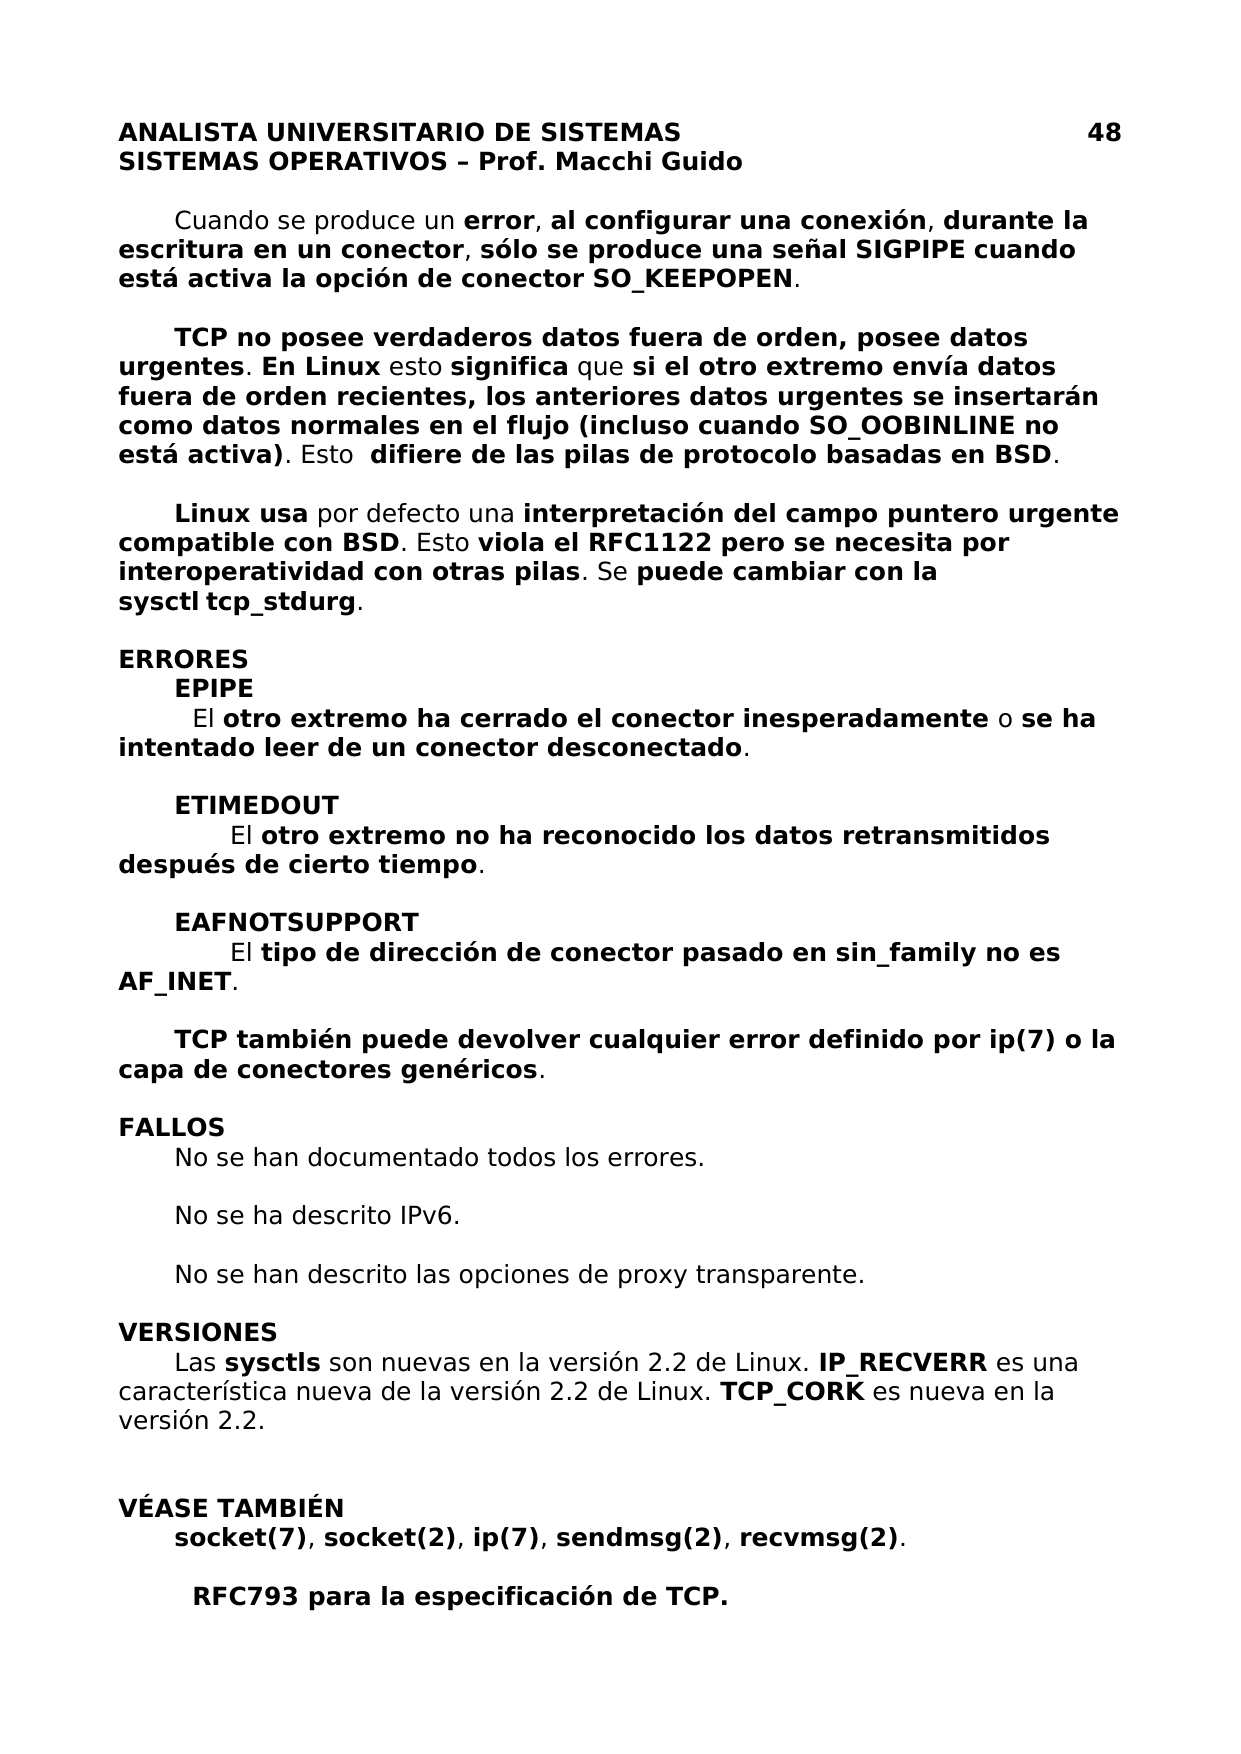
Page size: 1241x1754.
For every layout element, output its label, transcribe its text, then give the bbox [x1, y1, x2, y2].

text Linux usa por defecto una interpretación del campo puntero urgente compatible con BSD. Esto viola el RFC1122 pero se necesita por interoperatividad con otras pilas. Se puede cambiar con la [118, 499, 1122, 587]
text RFC793 para la especificación de TCP. [118, 1582, 1122, 1611]
text TCP no posee verdaderos datos fuera de orden, posee datos urgentes. En Linux esto significa que si el otro extremo envía datos fuera de orden recientes, los anteriores datos urgentes se insertarán como datos normales en el flujo (incluso cuando SO_OOBINLINE no está activa). Esto difiere de las pilas de protocolo basadas en BSD. [118, 323, 1122, 469]
text ETIMEDOUT [118, 792, 1122, 821]
text FALLOS [118, 1113, 1122, 1143]
text VERSIONES [118, 1318, 1122, 1348]
text No se han documentado todos los errores. [118, 1143, 1122, 1172]
text EPIPE [118, 674, 1122, 704]
text ERRORES [118, 645, 1122, 674]
text El otro extremo ha cerrado el conector inesperadamente o se ha intentado leer de un conector desconectado. [118, 704, 1122, 762]
text El otro extremo no ha reconocido los datos retransmitidos después de cierto tiempo. [118, 821, 1122, 879]
text No se ha descrito IPv6. [118, 1201, 1122, 1231]
text El tipo de dirección de conector pasado en sin_family no es AF_INET. [118, 938, 1122, 996]
text No se han descrito las opciones de proxy transparente. [118, 1260, 1122, 1289]
text VÉASE TAMBIÉN [118, 1494, 1122, 1523]
text socket(7), socket(2), ip(7), sendmsg(2), recvmsg(2). [118, 1523, 1122, 1553]
text TCP también puede devolver cualquier error definido por ip(7) o la capa de conectores genéricos. [118, 1026, 1122, 1084]
text Cuando se produce un error, al configurar una conexión, durante la escritura en un conector, sólo se produce una señal SIGPIPE cuando está activa la opción de conector SO_KEEPOPEN. [118, 206, 1122, 294]
text EAFNOTSUPPORT [118, 909, 1122, 938]
text Las sysctls son nuevas en la versión 2.2 de Linux. IP_RECVERR es una característica nueva de la versión 2.2 de Linux. TCP_CORK es nueva en la versión 2.2. [118, 1348, 1122, 1436]
text sysctl tcp_stdurg. [118, 587, 1122, 616]
